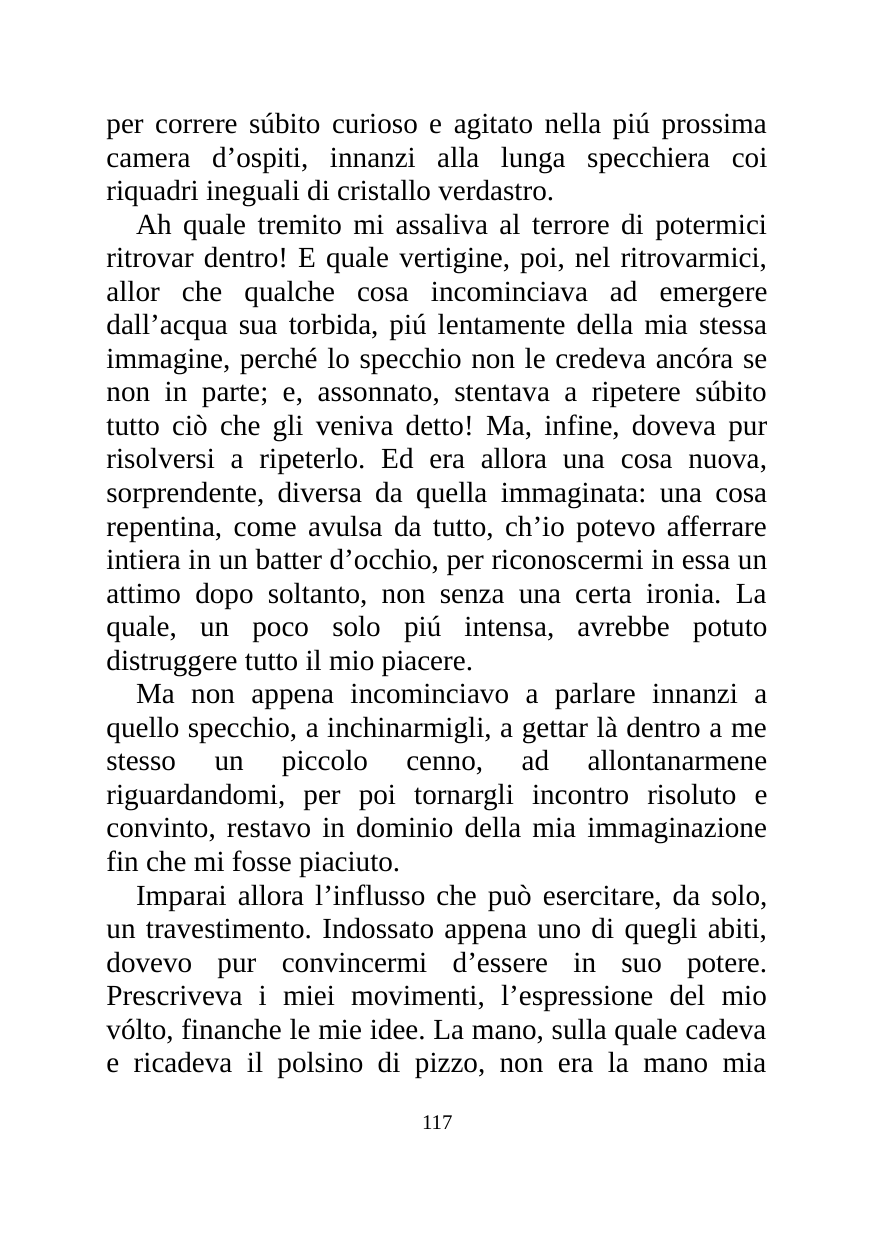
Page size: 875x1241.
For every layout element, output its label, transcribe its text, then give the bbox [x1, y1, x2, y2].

text Ma non appena incominciavo a parlare innanzi a quello specchio, a inchinarmigli, a gettar là dentro a me stesso un piccolo cenno, ad allontanarmene riguardandomi, per poi tornargli incontro risoluto e convinto, restavo in dominio della mia immaginazione fin che mi fosse piaciuto. [106, 676, 768, 878]
text Imparai allora l’influsso che può esercitare, da solo, un travestimento. Indossato appena uno di quegli abiti, dovevo pur convincermi d’essere in suo potere. Prescriveva i miei movimenti, l’espressione del mio vólto, finanche le mie idee. La mano, sulla quale cadeva e ricadeva il polsino di pizzo, non era la mano mia [106, 878, 768, 1079]
text Ah quale tremito mi assaliva al terrore di potermici ritrovar dentro! E quale vertigine, poi, nel ritrovarmici, allor che qualche cosa incominciava ad emergere dall’acqua sua torbida, piú lentamente della mia stessa immagine, perché lo specchio non le credeva ancóra se non in parte; e, assonnato, stentava a ripetere súbito tutto ciò che gli veniva detto! Ma, infine, doveva pur risolversi a ripeterlo. Ed era allora una cosa nuova, sorprendente, diversa da quella immaginata: una cosa repentina, come avulsa da tutto, ch’io potevo afferrare intiera in un batter d’occhio, per riconoscermi in essa un attimo dopo soltanto, non senza una certa ironia. La quale, un poco solo piú intensa, avrebbe potuto distruggere tutto il mio piacere. [106, 207, 768, 676]
text per correre súbito curioso e agitato nella piú prossima camera d’ospiti, innanzi alla lunga specchiera coi riquadri ineguali di cristallo verdastro. [106, 106, 768, 207]
